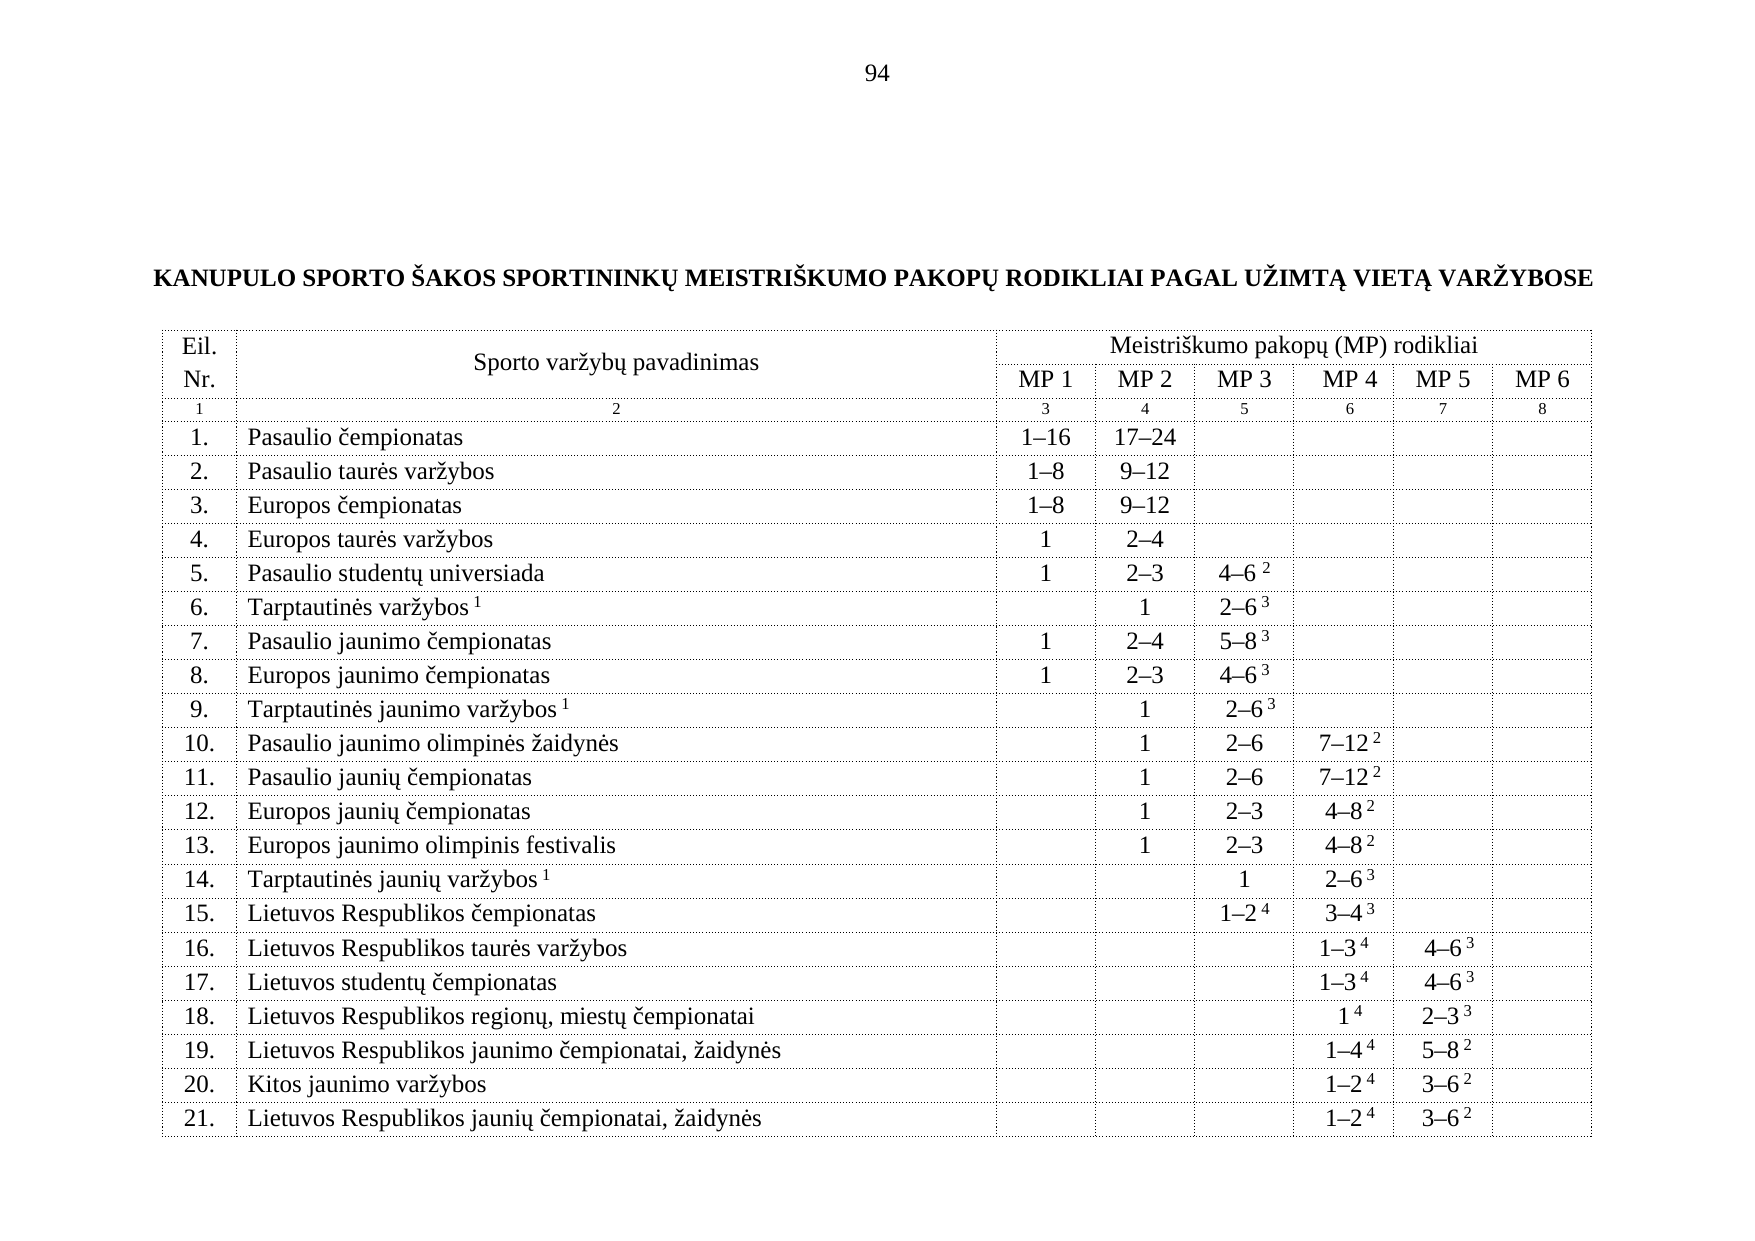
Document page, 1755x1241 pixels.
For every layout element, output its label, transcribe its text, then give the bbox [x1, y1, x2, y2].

table_cell 1 [1095, 795, 1194, 829]
table_cell [1294, 693, 1393, 727]
table_cell 1–3 4 [1294, 966, 1393, 1000]
table_cell 1 [162, 398, 236, 421]
table_cell 9–12 [1095, 455, 1194, 489]
table_cell [1493, 489, 1592, 523]
table_cell Lietuvos Respublikos jaunių čempionatai, žaidynės [236, 1102, 996, 1136]
table_cell 2–3 [1195, 795, 1294, 829]
table_cell 3 [996, 398, 1095, 421]
table_cell 1 [1095, 693, 1194, 727]
table_cell 3. [162, 489, 236, 523]
table_cell 1 [1195, 864, 1294, 897]
table_cell [1195, 1000, 1294, 1034]
table_cell 2–6 [1195, 761, 1294, 795]
table_cell Europos jaunimo olimpinis festivalis [236, 829, 996, 863]
table_cell [1095, 864, 1194, 897]
table_cell [1493, 795, 1592, 829]
table_cell [1493, 898, 1592, 932]
table_cell [1393, 659, 1492, 693]
table_cell [996, 966, 1095, 1000]
table_cell 11. [162, 761, 236, 795]
table_cell 6. [162, 591, 236, 625]
table_cell [1294, 659, 1393, 693]
table_cell [1393, 727, 1492, 761]
table_cell [1493, 1102, 1592, 1136]
table_cell [1393, 693, 1492, 727]
table_cell Europos jaunių čempionatas [236, 795, 996, 829]
table_cell 1–8 [996, 489, 1095, 523]
table_cell 1–2 4 [1294, 1102, 1393, 1136]
table_cell [1393, 489, 1492, 523]
table_cell [1095, 1034, 1194, 1068]
table_cell [1493, 557, 1592, 591]
table_cell [1493, 693, 1592, 727]
table_cell 4–6 3 [1393, 932, 1492, 966]
table_cell Tarptautinės varžybos 1 [236, 591, 996, 625]
table_cell [1294, 523, 1393, 557]
table_cell 5. [162, 557, 236, 591]
table_cell 2–3 [1095, 659, 1194, 693]
table_cell [1393, 829, 1492, 863]
table_cell [1493, 761, 1592, 795]
table_cell [1393, 591, 1492, 625]
table_cell Tarptautinės jaunių varžybos 1 [236, 864, 996, 897]
table_cell 4–8 2 [1294, 795, 1393, 829]
table_cell [1294, 455, 1393, 489]
table_cell 4–6 2 [1195, 557, 1294, 591]
table_cell [996, 1000, 1095, 1034]
table_cell 18. [162, 1000, 236, 1034]
table_cell 4–6 3 [1195, 659, 1294, 693]
table_cell Tarptautinės jaunimo varžybos 1 [236, 693, 996, 727]
table_cell [1493, 523, 1592, 557]
table_cell 16. [162, 932, 236, 966]
table_cell [1294, 421, 1393, 455]
table_cell [1393, 864, 1492, 897]
table_cell 1–8 [996, 455, 1095, 489]
table_cell [1095, 932, 1194, 966]
table_cell 10. [162, 727, 236, 761]
table_cell 20. [162, 1068, 236, 1102]
table_cell 1–2 4 [1294, 1068, 1393, 1102]
table_cell 2. [162, 455, 236, 489]
table_cell Europos čempionatas [236, 489, 996, 523]
table_header Meistriškumo pakopų (MP) rodikliai [996, 330, 1592, 363]
table_cell 2–4 [1095, 625, 1194, 659]
table_cell [996, 932, 1095, 966]
table_cell [1493, 1034, 1592, 1068]
table_cell 7–12 2 [1294, 761, 1393, 795]
table_cell Pasaulio čempionatas [236, 421, 996, 455]
table_cell [996, 1034, 1095, 1068]
table_cell 2–3 [1195, 829, 1294, 863]
table_cell 1–16 [996, 421, 1095, 455]
table_cell 9. [162, 693, 236, 727]
table_cell [1095, 1000, 1194, 1034]
table_cell Pasaulio jaunimo olimpinės žaidynės [236, 727, 996, 761]
table_cell [1393, 557, 1492, 591]
table_cell 1 [996, 659, 1095, 693]
table_cell [996, 898, 1095, 932]
table_cell 2–6 3 [1294, 864, 1393, 897]
table_cell 4–8 2 [1294, 829, 1393, 863]
table_cell 3–6 2 [1393, 1068, 1492, 1102]
table_cell [1294, 489, 1393, 523]
table_cell 2–3 3 [1393, 1000, 1492, 1034]
table_cell [996, 591, 1095, 625]
text KANUPULO SPORTO ŠAKOS SPORTININKŲ MEISTRIŠKUMO PAKOPŲ RODIKLIAI PAGAL UŽIMTĄ VIETĄ VARŽYBOSE [118, 263, 1636, 292]
table_cell [1493, 932, 1592, 966]
table_cell Europos jaunimo čempionatas [236, 659, 996, 693]
table_cell [1493, 1000, 1592, 1034]
table_cell Lietuvos Respublikos čempionatas [236, 898, 996, 932]
table_cell 1 [1095, 591, 1194, 625]
table_cell 2–6 [1195, 727, 1294, 761]
table_cell 1. [162, 421, 236, 455]
table_cell [1195, 932, 1294, 966]
table_cell [1195, 1068, 1294, 1102]
table_cell Pasaulio studentų universiada [236, 557, 996, 591]
table_cell [1393, 625, 1492, 659]
table_cell [1294, 557, 1393, 591]
table_cell [1294, 625, 1393, 659]
table_cell [1393, 761, 1492, 795]
table_cell 2–4 [1095, 523, 1194, 557]
table_cell MP 6 [1493, 364, 1592, 398]
table_cell [1493, 625, 1592, 659]
table_cell [1095, 1102, 1194, 1136]
table_cell Lietuvos Respublikos taurės varžybos [236, 932, 996, 966]
table_cell 2–6 3 [1195, 693, 1294, 727]
table_cell [1294, 591, 1393, 625]
table_cell Pasaulio taurės varžybos [236, 455, 996, 489]
table_cell [1195, 489, 1294, 523]
table_cell [1195, 1102, 1294, 1136]
table_cell 1 [996, 557, 1095, 591]
table_cell 1–2 4 [1195, 898, 1294, 932]
table_cell 1 4 [1294, 1000, 1393, 1034]
table_cell 1 [996, 523, 1095, 557]
table_cell Kitos jaunimo varžybos [236, 1068, 996, 1102]
table_header Eil. Nr. [162, 330, 236, 398]
table_cell Lietuvos Respublikos regionų, miestų čempionatai [236, 1000, 996, 1034]
table_cell 15. [162, 898, 236, 932]
table_cell 5 [1195, 398, 1294, 421]
table_cell [1493, 421, 1592, 455]
table_cell [1393, 898, 1492, 932]
table_cell 3–4 3 [1294, 898, 1393, 932]
table_cell 8. [162, 659, 236, 693]
table_cell [1493, 864, 1592, 897]
table_cell [1393, 455, 1492, 489]
table_cell [996, 1102, 1095, 1136]
table_cell [1195, 421, 1294, 455]
table_cell [1195, 1034, 1294, 1068]
table_cell MP 1 [996, 364, 1095, 398]
table_cell [1493, 966, 1592, 1000]
table_cell 17–24 [1095, 421, 1194, 455]
table_cell 8 [1493, 398, 1592, 421]
table_cell 17. [162, 966, 236, 1000]
table_cell 1–3 4 [1294, 932, 1393, 966]
table_cell 2 [236, 398, 996, 421]
table_cell 1 [996, 625, 1095, 659]
table_cell [1195, 523, 1294, 557]
table_cell [1493, 455, 1592, 489]
table_cell [1095, 966, 1194, 1000]
table_cell [996, 761, 1095, 795]
table_cell MP 3 [1195, 364, 1294, 398]
table_header Sporto varžybų pavadinimas [236, 330, 996, 398]
table_cell [996, 1068, 1095, 1102]
table_cell [1493, 591, 1592, 625]
table_cell [996, 693, 1095, 727]
table_cell 19. [162, 1034, 236, 1068]
table_cell 1 [1095, 829, 1194, 863]
table_cell [996, 795, 1095, 829]
table_cell 5–8 3 [1195, 625, 1294, 659]
table_cell [1393, 523, 1492, 557]
table_cell 4. [162, 523, 236, 557]
table_cell 3–6 2 [1393, 1102, 1492, 1136]
table_cell [1195, 966, 1294, 1000]
table_cell 4–6 3 [1393, 966, 1492, 1000]
table_cell [1493, 727, 1592, 761]
table_cell [996, 829, 1095, 863]
table_cell Lietuvos Respublikos jaunimo čempionatai, žaidynės [236, 1034, 996, 1068]
table_cell Pasaulio jaunių čempionatas [236, 761, 996, 795]
table_cell [1393, 795, 1492, 829]
table_cell 14. [162, 864, 236, 897]
table_cell MP 2 [1095, 364, 1194, 398]
table_cell [1095, 898, 1194, 932]
table_cell [996, 727, 1095, 761]
table_cell [1095, 1068, 1194, 1102]
table_cell MP 5 [1393, 364, 1492, 398]
table_cell 9–12 [1095, 489, 1194, 523]
table_cell MP 4 [1294, 364, 1393, 398]
table_cell 7. [162, 625, 236, 659]
table_cell 7–12 2 [1294, 727, 1393, 761]
table_cell [1493, 659, 1592, 693]
table_cell 1 [1095, 761, 1194, 795]
table_cell 2–3 [1095, 557, 1194, 591]
table_cell [996, 864, 1095, 897]
table_cell [1393, 421, 1492, 455]
table_cell 6 [1294, 398, 1393, 421]
table_cell Lietuvos studentų čempionatas [236, 966, 996, 1000]
table_cell Pasaulio jaunimo čempionatas [236, 625, 996, 659]
table_cell Europos taurės varžybos [236, 523, 996, 557]
table_cell 7 [1393, 398, 1492, 421]
table_cell 12. [162, 795, 236, 829]
table_cell 5–8 2 [1393, 1034, 1492, 1068]
table_cell 1 [1095, 727, 1194, 761]
table_cell 1–4 4 [1294, 1034, 1393, 1068]
table_cell 13. [162, 829, 236, 863]
table_cell [1493, 829, 1592, 863]
table_cell 4 [1095, 398, 1194, 421]
table_cell [1195, 455, 1294, 489]
table_cell [1493, 1068, 1592, 1102]
table_cell 21. [162, 1102, 236, 1136]
table_cell 2–6 3 [1195, 591, 1294, 625]
